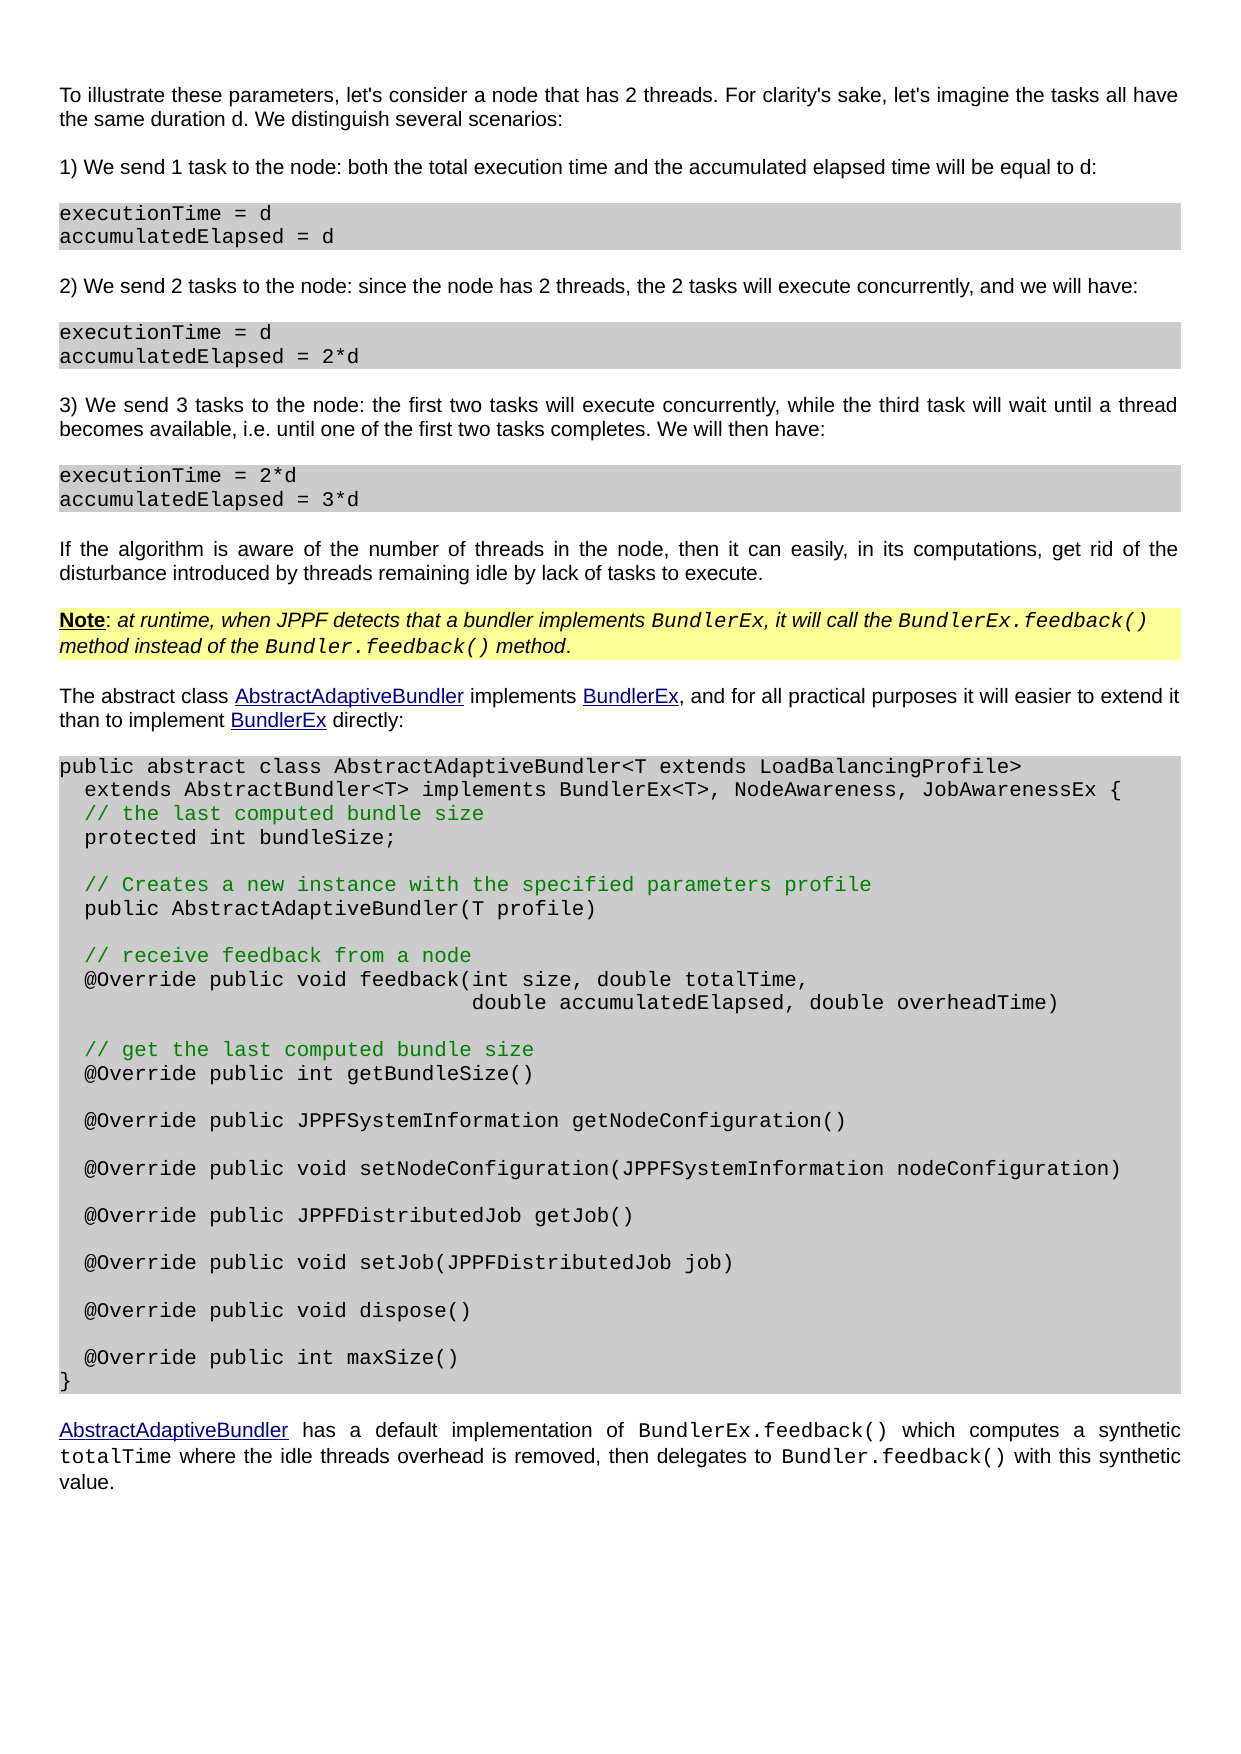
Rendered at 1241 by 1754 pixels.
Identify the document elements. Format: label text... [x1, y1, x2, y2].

text AbstractAdaptiveBundler has a default implementation of BundlerEx.feedback() which computes a synthetic totalTime where the idle threads overhead is removed, then delegates to Bundler.feedback() with this synthetic value. [59, 1418, 1181, 1494]
text executionTime = d [59, 322, 1181, 346]
text @Override public int getBundleSize() [59, 1063, 1181, 1087]
text If the algorithm is aware of the number of threads in the node, then it can easily, in its computations, get rid of the disturbance introduced by threads remaining idle by lack of tasks to execute. [59, 536, 1181, 584]
text // Creates a new instance with the specified parameters profile [59, 874, 1181, 898]
text @Override public void setJob(JPPFDistributedJob job) [59, 1252, 1181, 1276]
text // get the last computed bundle size [59, 1039, 1181, 1063]
text Note: at runtime, when JPPF detects that a bundler implements BundlerEx, it will call the BundlerEx.feedback() method instead of the Bundler.feedback() method. [59, 608, 1181, 660]
text accumulatedElapsed = 2*d [59, 346, 1181, 369]
text accumulatedElapsed = 3*d [59, 489, 1181, 512]
text @Override public JPPFDistributedJob getJob() [59, 1205, 1181, 1229]
text @Override public JPPFSystemInformation getNodeConfiguration() [59, 1110, 1181, 1134]
text @Override public int maxSize() [59, 1347, 1181, 1371]
text } [59, 1371, 1181, 1394]
text @Override public void dispose() [59, 1299, 1181, 1323]
text 1) We send 1 task to the node: both the total execution time and the accumulated elapsed time will be equal to d: [59, 155, 1181, 179]
text To illustrate these parameters, let's consider a node that has 2 threads. For clarity's sake, let's imagine the tasks all have the same duration d. We distinguish several scenarios: [59, 83, 1181, 131]
text The abstract class AbstractAdaptiveBundler implements BundlerEx, and for all practical purposes it will easier to extend it than to implement BundlerEx directly: [59, 684, 1181, 732]
text // receive feedback from a node [59, 945, 1181, 968]
text 3) We send 3 tasks to the node: the first two tasks will execute concurrently, while the third task will wait until a thread becomes available, i.e. until one of the first two tasks completes. We will then have: [59, 393, 1181, 441]
text public abstract class AbstractAdaptiveBundler<T extends LoadBalancingProfile> [59, 756, 1181, 779]
text 2) We send 2 tasks to the node: since the node has 2 threads, the 2 tasks will execute concurrently, and we will have: [59, 274, 1181, 298]
text protected int bundleSize; [59, 827, 1181, 850]
text extends AbstractBundler<T> implements BundlerEx<T>, NodeAwareness, JobAwarenessEx { [59, 779, 1181, 803]
text executionTime = 2*d [59, 465, 1181, 489]
text @Override public void feedback(int size, double totalTime, [59, 968, 1181, 992]
text accumulatedElapsed = d [59, 226, 1181, 250]
text public AbstractAdaptiveBundler(T profile) [59, 898, 1181, 921]
text @Override public void setNodeConfiguration(JPPFSystemInformation nodeConfiguration) [59, 1158, 1181, 1181]
text // the last computed bundle size [59, 803, 1181, 827]
text executionTime = d [59, 203, 1181, 226]
text double accumulatedElapsed, double overheadTime) [59, 992, 1181, 1016]
